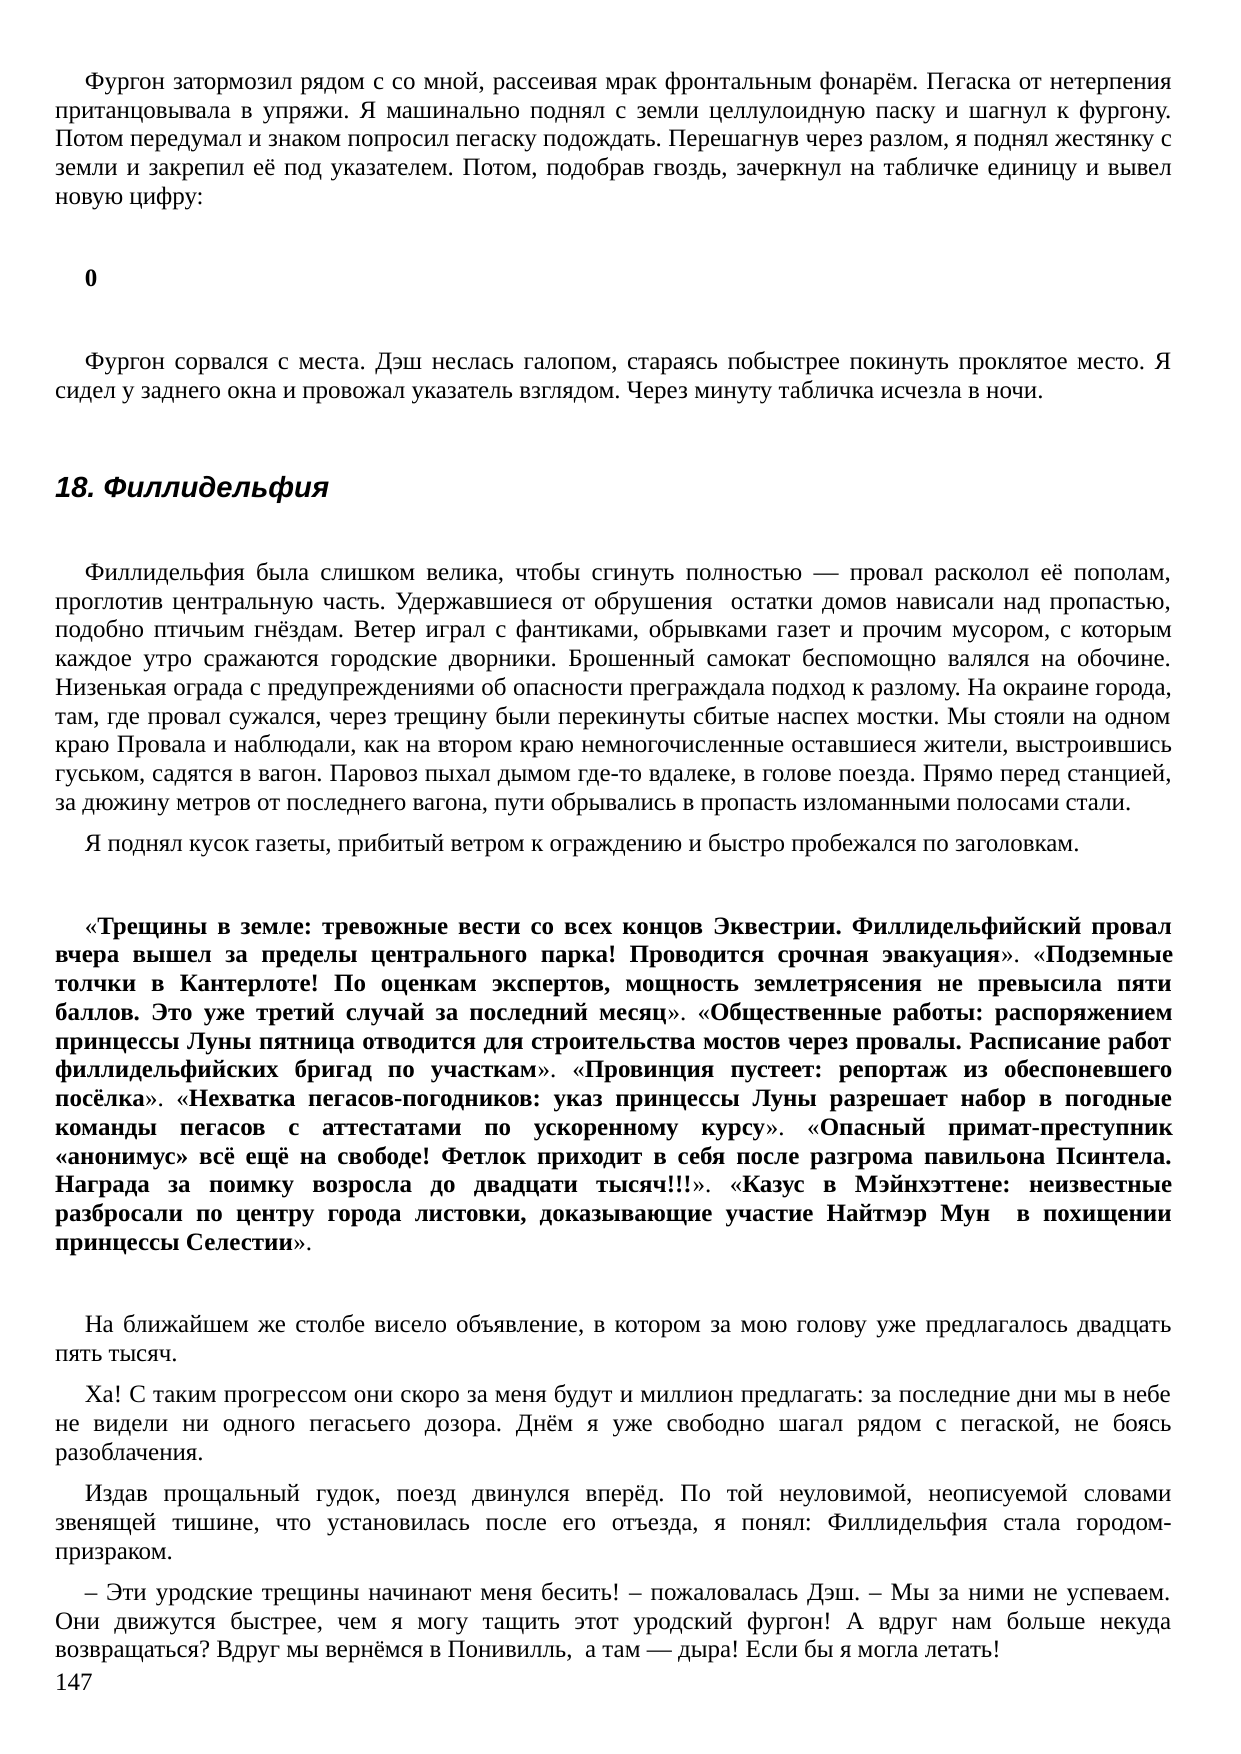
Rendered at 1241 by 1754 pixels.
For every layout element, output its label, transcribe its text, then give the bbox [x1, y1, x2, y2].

text Я поднял кусок газеты, прибитый ветром к ограждению и быстро пробежался по заголовкам. [55, 828, 1173, 857]
text На ближайшем же столбе висело объявление, в котором за мою голову уже предлагалось двадцать пять тысяч. [55, 1309, 1173, 1367]
text – Эти уродские трещины начинают меня бесить! – пожаловалась Дэш. – Мы за ними не успеваем. Они движутся быстрее, чем я могу тащить этот уродский фургон! А вдруг нам больше некуда возвращаться? Вдруг мы вернёмся в Понивилль, а там — дыра! Если бы я могла летать! [55, 1577, 1173, 1663]
text Филлидельфия была слишком велика, чтобы сгинуть полностью — провал расколол её пополам, проглотив центральную часть. Удержавшиеся от обрушения остатки домов нависали над пропастью, подобно птичьим гнёздам. Ветер играл с фантиками, обрывками газет и прочим мусором, с которым каждое утро сражаются городские дворники. Брошенный самокат беспомощно валялся на обочине. Низенькая ограда с предупреждениями об опасности преграждала подход к разлому. На окраине города, там, где провал сужался, через трещину были перекинуты сбитые наспех мостки. Мы стояли на одном краю Провала и наблюдали, как на втором краю немногочисленные оставшиеся жители, выстроившись гуськом, садятся в вагон. Паровоз пыхал дымом где-то вдалеке, в голове поезда. Прямо перед станцией, за дюжину метров от последнего вагона, пути обрывались в пропасть изломанными полосами стали. [55, 557, 1173, 816]
text Фургон затормозил рядом с со мной, рассеивая мрак фронтальным фонарём. Пегаска от нетерпения пританцовывала в упряжи. Я машинально поднял с земли целлулоидную паску и шагнул к фургону. Потом передумал и знаком попросил пегаску подождать. Перешагнув через разлом, я поднял жестянку с земли и закрепил её под указателем. Потом, подобрав гвоздь, зачеркнул на табличке единицу и вывел новую цифру: [55, 66, 1173, 210]
text Ха! С таким прогрессом они скоро за меня будут и миллион предлагать: за последние дни мы в небе не видели ни одного пегасьего дозора. Днём я уже свободно шагал рядом с пегаской, не боясь разоблачения. [55, 1379, 1173, 1466]
text Издав прощальный гудок, поезд двинулся вперёд. По той неуловимой, неописуемой словами звенящей тишине, что установилась после его отъезда, я понял: Филлидельфия стала городом-призраком. [55, 1478, 1173, 1564]
text Фургон сорвался с места. Дэш неслась галопом, стараясь побыстрее покинуть проклятое место. Я сидел у заднего окна и провожал указатель взглядом. Через минуту табличка исчезла в ночи. [55, 346, 1173, 403]
text «Трещины в земле: тревожные вести со всех концов Эквестрии. Филлидельфийский провал вчера вышел за пределы центрального парка! Проводится срочная эвакуация». «Подземные толчки в Кантерлоте! По оценкам экспертов, мощность землетрясения не превысила пяти баллов. Это уже третий случай за последний месяц». «Общественные работы: распоряжением принцессы Луны пятница отводится для строительства мостов через провалы. Расписание работ филлидельфийских бригад по участкам». «Провинция пустеет: репортаж из обеспоневшего посёлка». «Нехватка пегасов-погодников: указ принцессы Луны разрешает набор в погодные команды пегасов с аттестатами по ускоренному курсу». «Опасный примат-преступник «анонимус» всё ещё на свободе! Фетлок приходит в себя после разгрома павильона Псинтела. Награда за поимку возросла до двадцати тысяч!!!». «Казус в Мэйнхэттене: неизвестные разбросали по центру города листовки, доказывающие участие Найтмэр Мун в похищении принцессы Селестии». [55, 911, 1173, 1256]
text 0 [55, 263, 1173, 292]
subtitle 18. Филлидельфия [55, 470, 1173, 503]
